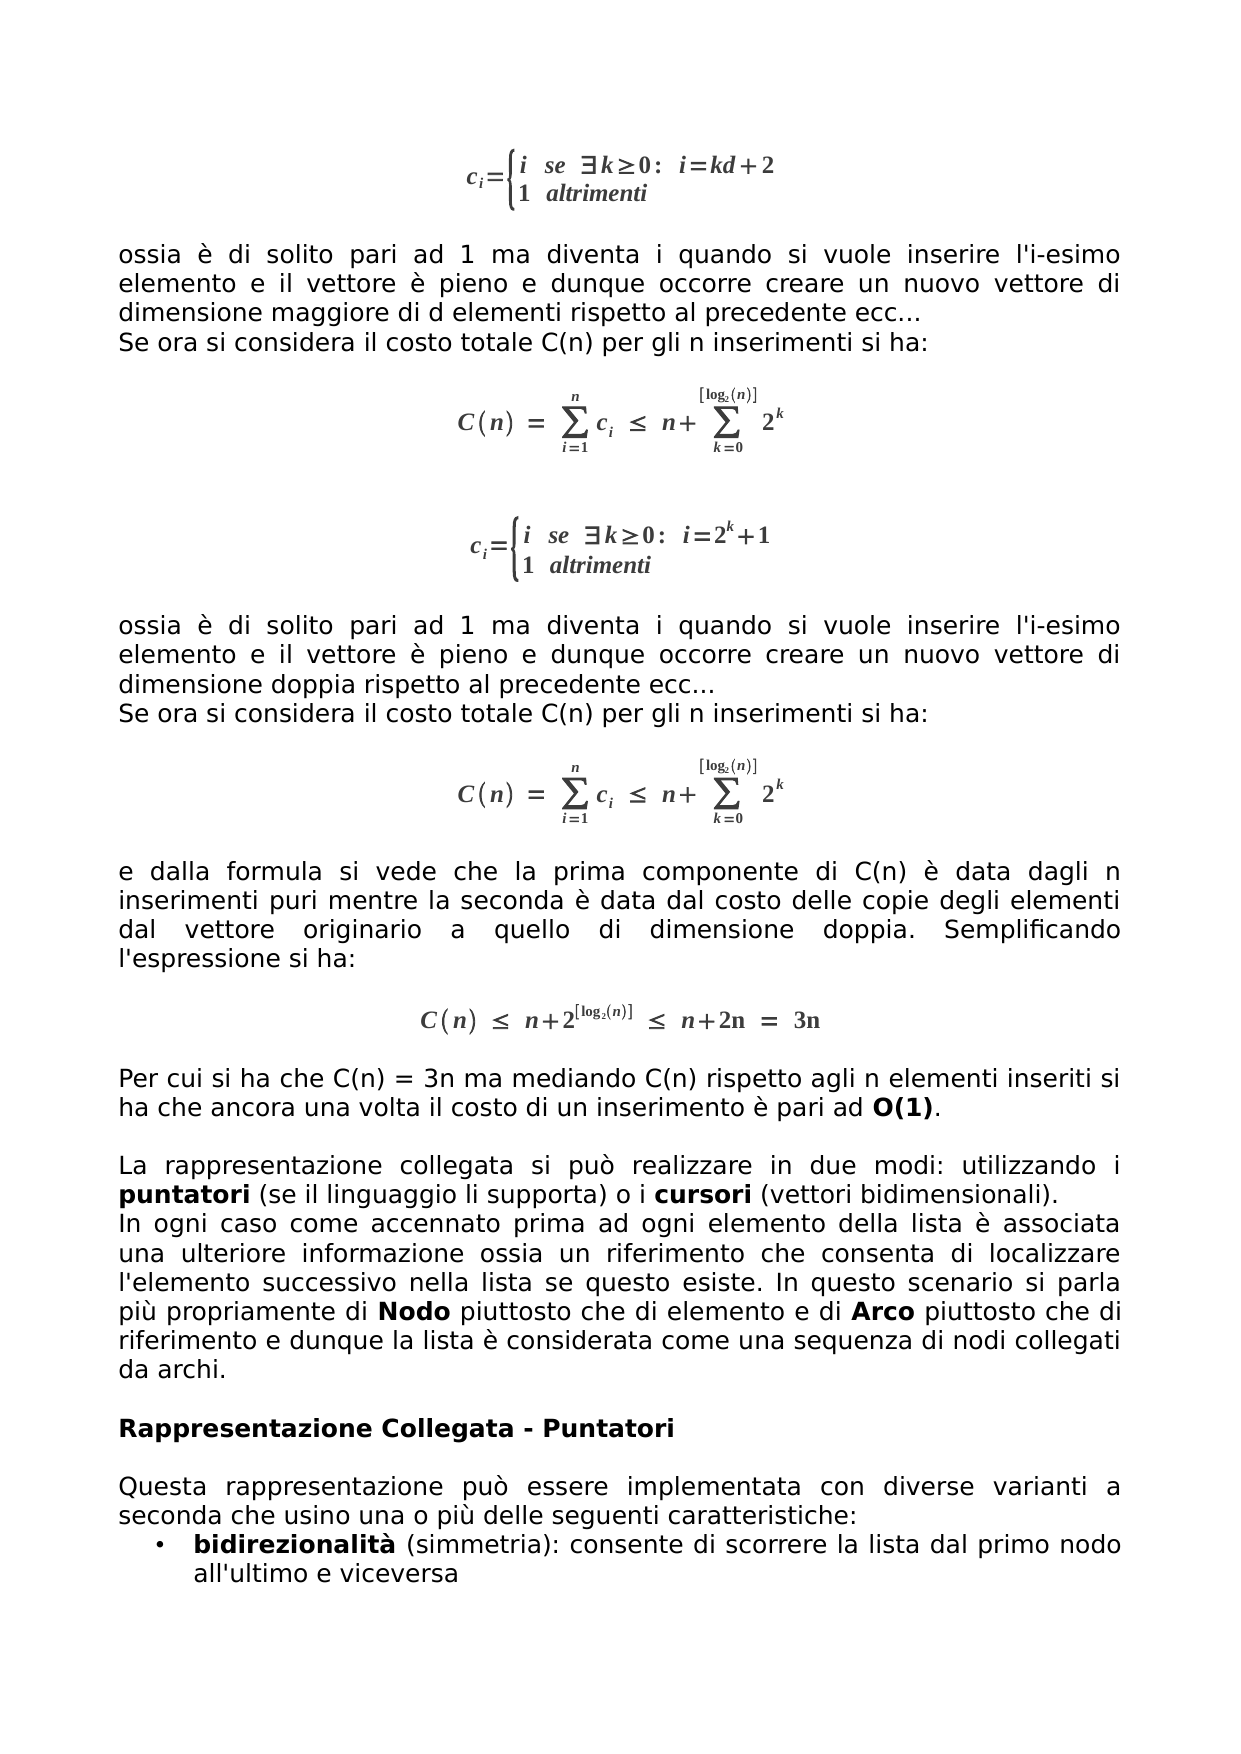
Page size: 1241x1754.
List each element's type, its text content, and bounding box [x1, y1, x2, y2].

text Se ora si considera il costo totale C(n) per gli n inserimenti si ha: [118, 699, 1122, 728]
text Questa rappresentazione può essere implementata con diverse varianti a seconda che usino una o più delle seguenti caratteristiche: [118, 1472, 1122, 1530]
text ossia è di solito pari ad 1 ma diventa i quando si vuole inserire l'i-esimo elemento e il vettore è pieno e dunque occorre creare un nuovo vettore di dimensione maggiore di d elementi rispetto al precedente ecc... [118, 240, 1122, 328]
text ossia è di solito pari ad 1 ma diventa i quando si vuole inserire l'i-esimo elemento e il vettore è pieno e dunque occorre creare un nuovo vettore di dimensione doppia rispetto al precedente ecc... [118, 611, 1122, 699]
text La rappresentazione collegata si può realizzare in due modi: utilizzando i puntatori (se il linguaggio li supporta) o i cursori (vettori bidimensionali). [118, 1151, 1122, 1209]
text Se ora si considera il costo totale C(n) per gli n inserimenti si ha: [118, 328, 1122, 357]
text Rappresentazione Collegata - Puntatori [118, 1414, 1122, 1443]
text In ogni caso come accennato prima ad ogni elemento della lista è associata una ulteriore informazione ossia un riferimento che consenta di localizzare l'elemento successivo nella lista se questo esiste. In questo scenario si parla più propriamente di Nodo piuttosto che di elemento e di Arco piuttosto che di riferimento e dunque la lista è considerata come una sequenza di nodi collegati da archi. [118, 1209, 1122, 1384]
text Per cui si ha che C(n) = 3n ma mediando C(n) rispetto agli n elementi inseriti si ha che ancora una volta il costo di un inserimento è pari ad O(1). [118, 1064, 1122, 1122]
list bidirezionalità (simmetria): consente di scorrere la lista dal primo nodo all'ultimo e viceversa [156, 1530, 1122, 1589]
text e dalla formula si vede che la prima componente di C(n) è data dagli n inserimenti puri mentre la seconda è data dal costo delle copie degli elementi dal vettore originario a quello di dimensione doppia. Semplificando l'espressione si ha: [118, 857, 1122, 973]
